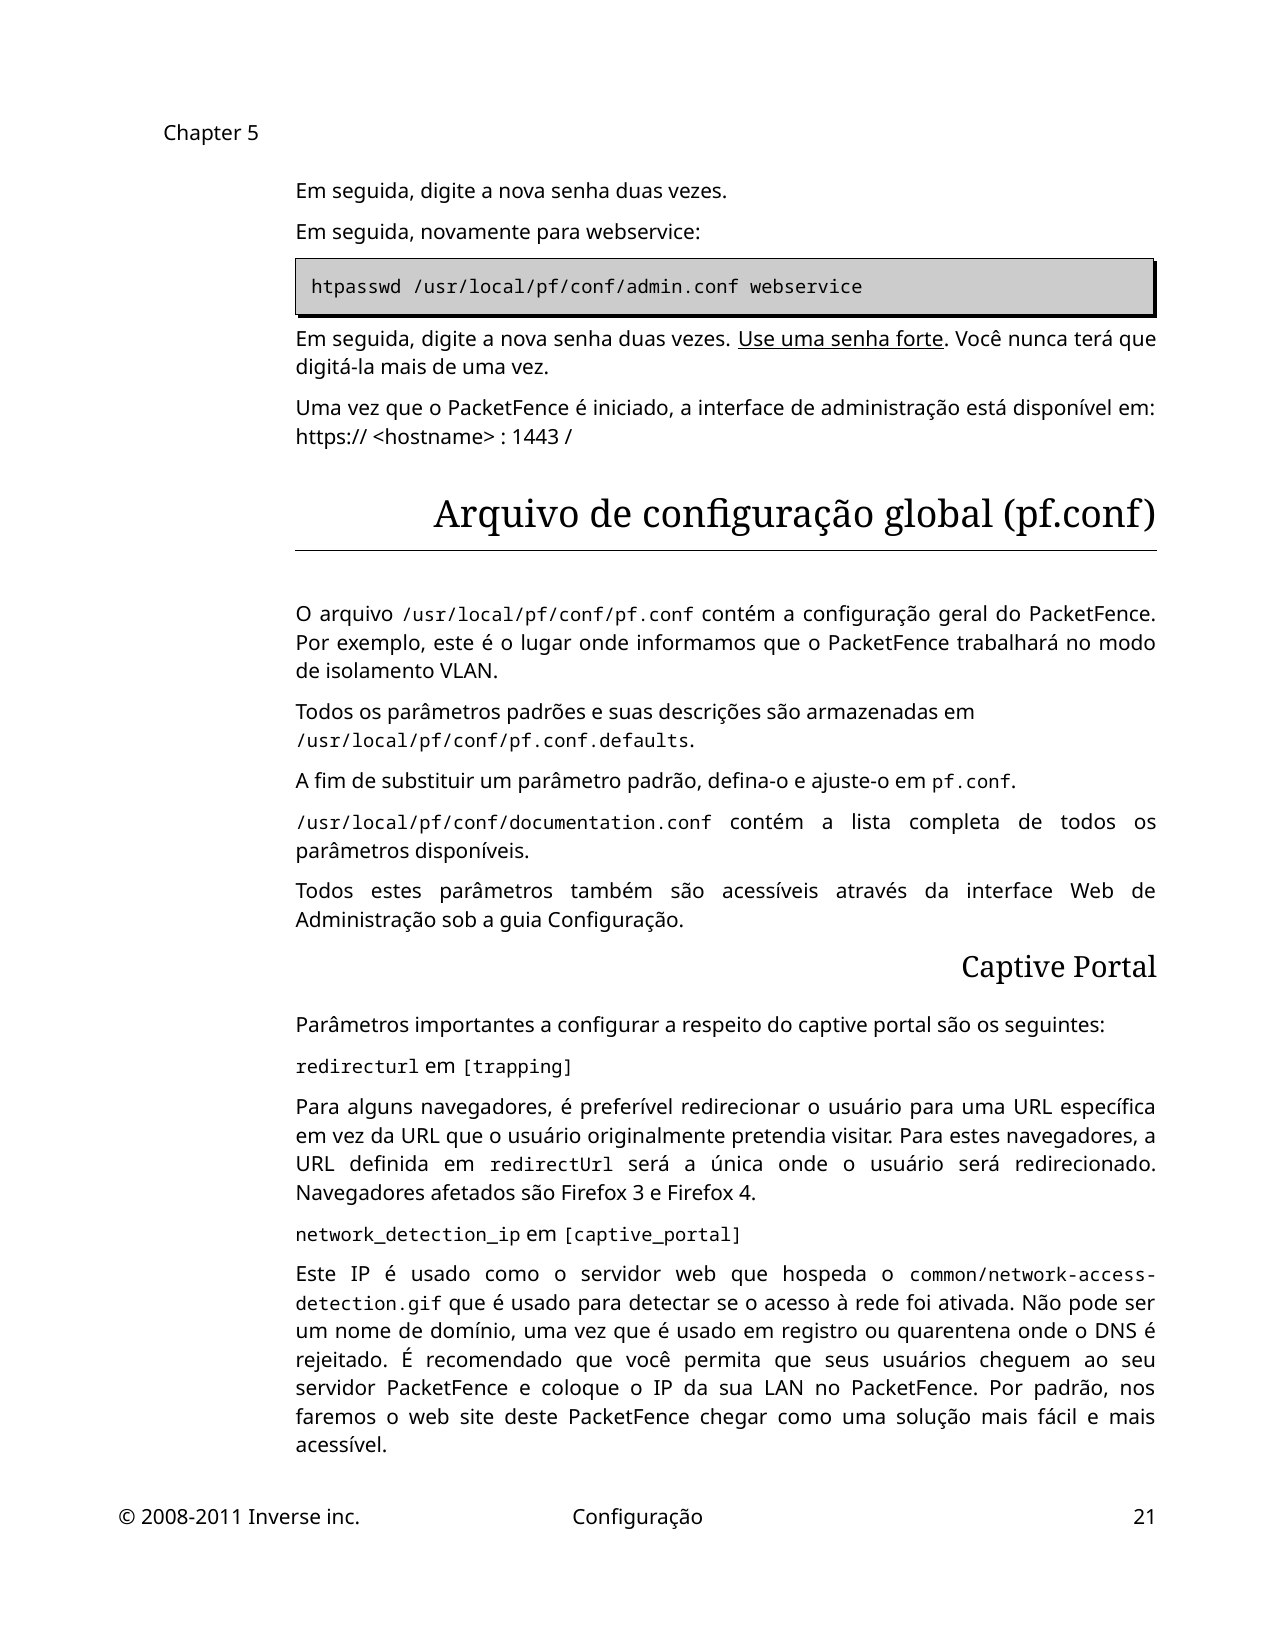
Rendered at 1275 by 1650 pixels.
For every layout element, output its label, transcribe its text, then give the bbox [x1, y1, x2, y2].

subtitle Arquivo de configuração global (pf.conf) [295, 487, 1157, 550]
text Em seguida, digite a nova senha duas vezes. Use uma senha forte. Você nunca terá que digitá-la mais de uma vez. [295, 324, 1157, 381]
text A fim de substituir um parâmetro padrão, defina-o e ajuste-o em pf.conf. [295, 766, 1157, 795]
text Todos estes parâmetros também são acessíveis através da interface Web de Administração sob a guia Configuração. [295, 877, 1157, 933]
text htpasswd /usr/local/pf/conf/admin.conf webservice [296, 259, 1153, 314]
text network_detection_ip em [captive_portal] [295, 1219, 1157, 1247]
text Parâmetros importantes a configurar a respeito do captive portal são os seguintes: [295, 1011, 1157, 1039]
text Todos os parâmetros padrões e suas descrições são armazenadas em /usr/local/pf/conf/pf.conf.defaults. [295, 697, 1157, 754]
text Em seguida, novamente para webservice: [295, 217, 1157, 245]
text redirecturl em [trapping] [295, 1051, 1157, 1080]
text O arquivo /usr/local/pf/conf/pf.conf contém a configuração geral do PacketFence. Por exemplo, este é o lugar onde informamos que o PacketFence trabalhará no modo de isolamento VLAN. [295, 599, 1157, 684]
text Para alguns navegadores, é preferível redirecionar o usuário para uma URL específica em vez da URL que o usuário originalmente pretendia visitar. Para estes navegadores, a URL definida em redirectUrl será a única onde o usuário será redirecionado. Navegadores afetados são Firefox 3 e Firefox 4. [295, 1092, 1157, 1206]
text /usr/local/pf/conf/documentation.conf contém a lista completa de todos os parâmetros disponíveis. [295, 807, 1157, 864]
text Uma vez que o PacketFence é iniciado, a interface de administração está disponível em: https:// <hostname> : 1443 / [295, 393, 1157, 450]
subtitle Captive Portal [295, 946, 1157, 986]
text Este IP é usado como o servidor web que hospeda o common/network-access-detection.gif que é usado para detectar se o acesso à rede foi ativada. Não pode ser um nome de domínio, uma vez que é usado em registro ou quarentena onde o DNS é rejeitado. É recomendado que você permita que seus usuários cheguem ao seu servidor PacketFence e coloque o IP da sua LAN no PacketFence. Por padrão, nos faremos o web site deste PacketFence chegar como uma solução mais fácil e mais acessível. [295, 1259, 1157, 1459]
text Em seguida, digite a nova senha duas vezes. [295, 176, 1157, 204]
